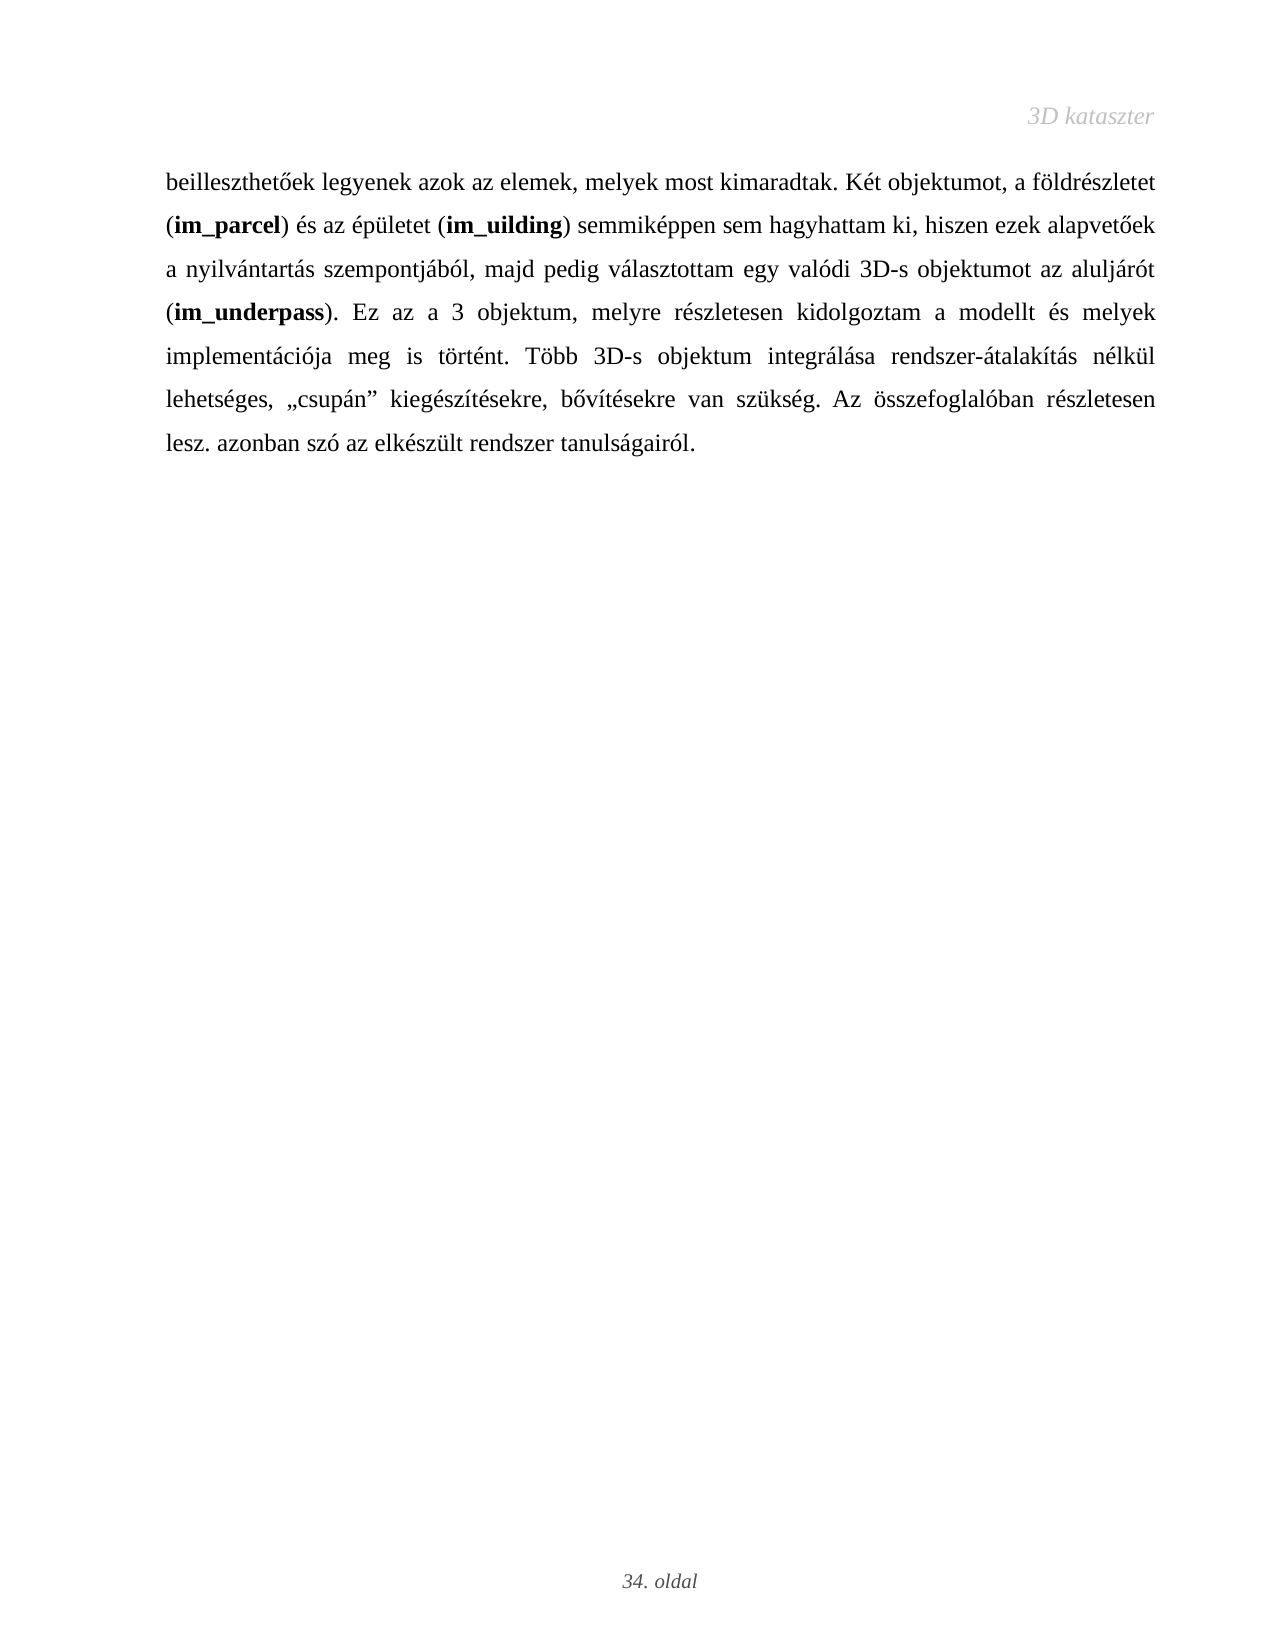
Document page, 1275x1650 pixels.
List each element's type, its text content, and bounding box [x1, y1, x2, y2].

text beilleszthetőek legyenek azok az elemek, melyek most kimaradtak. Két objektumot, a földrészletet (im_parcel) és az épületet (im_uilding) semmiképpen sem hagyhattam ki, hiszen ezek alapvetőek a nyilvántartás szempontjából, majd pedig választottam egy valódi 3D-s objektumot az aluljárót (im_underpass). Ez az a 3 objektum, melyre részletesen kidolgoztam a modellt és melyek implementációja meg is történt. Több 3D-s objektum integrálása rendszer-átalakítás nélkül lehetséges, „csupán” kiegészítésekre, bővítésekre van szükség. Az összefoglalóban részletesen lesz. azonban szó az elkészült rendszer tanulságairól. [166, 167, 1156, 457]
